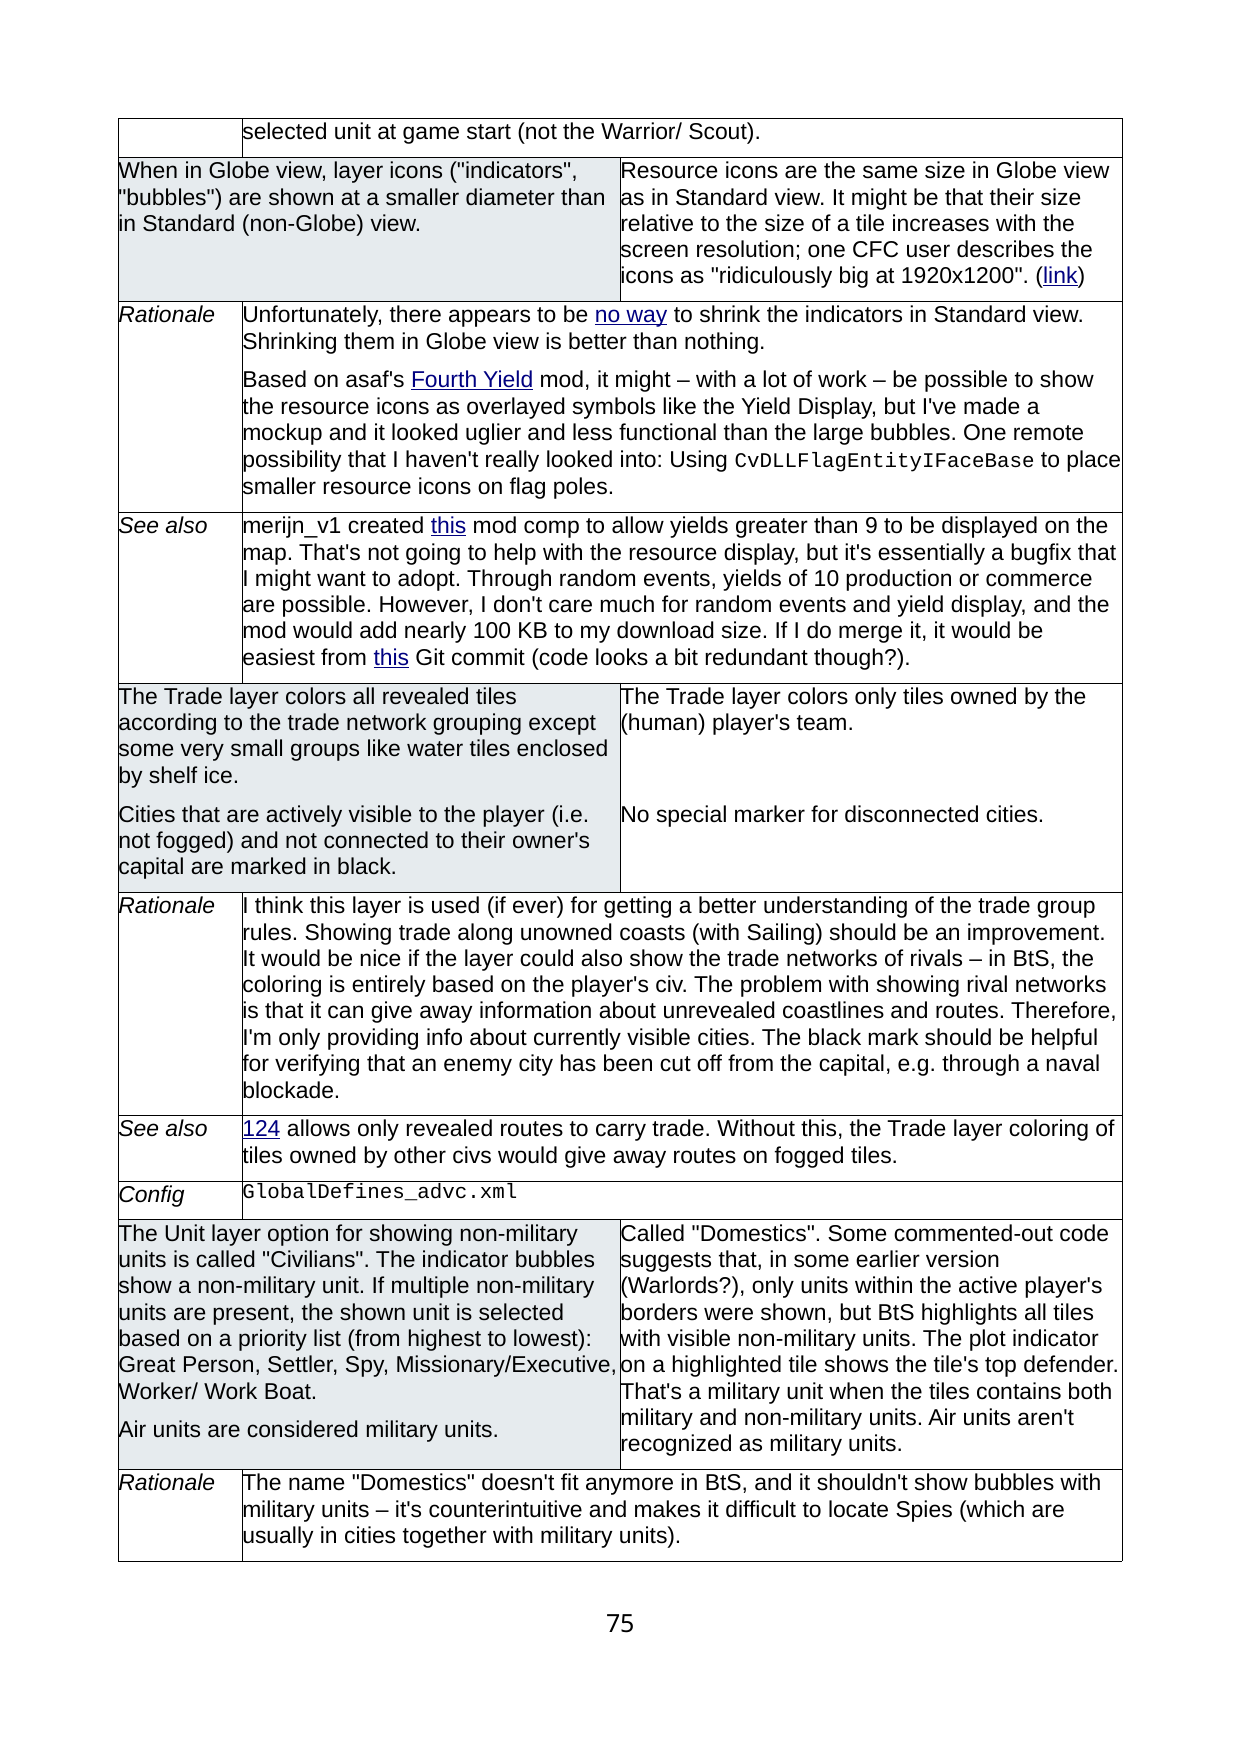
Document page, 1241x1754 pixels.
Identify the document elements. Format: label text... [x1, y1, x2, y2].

table_cell The Unit layer option for showing non-military units is called "Civilians". The indicator bubbles show a non-military unit. If multiple non-military units are present, the shown unit is selected based on a priority list (from highest to lowest): Great Person, Settler, Spy, Missionary/Executive, Worker/ Work Boat. Air units are considered military units. [119, 1220, 620, 1469]
table_cell See also [119, 1116, 242, 1181]
table_cell Resource icons are the same size in Globe view as in Standard view. It might be that their size relative to the size of a tile increases with the screen resolution; one CFC user describes the icons as "ridiculously big at 1920x1200". (link) [621, 158, 1122, 301]
table_cell The Trade layer colors all revealed tiles according to the trade network grouping except some very small groups like water tiles enclosed by shelf ice. Cities that are actively visible to the player (i.e. not fogged) and not connected to their owner's capital are marked in black. [119, 684, 620, 892]
table_cell [119, 119, 242, 157]
table_cell Rationale [119, 893, 242, 1115]
table_cell merijn_v1 created this mod comp to allow yields greater than 9 to be displayed on the map. That's not going to help with the resource display, but it's essentially a bugfix that I might want to adopt. Through random events, yields of 10 production or commerce are possible. However, I don't care much for random events and yield display, and the mod would add nearly 100 KB to my download size. If I do merge it, it would be easiest from this Git commit (code looks a bit redundant though?). [243, 513, 1122, 683]
table_cell When in Globe view, layer icons ("indicators", "bubbles") are shown at a smaller diameter than in Standard (non-Globe) view. [119, 158, 620, 301]
table_cell 124 allows only revealed routes to carry trade. Without this, the Trade layer coloring of tiles owned by other civs would give away routes on fogged tiles. [243, 1116, 1122, 1181]
table_cell Unfortunately, there appears to be no way to shrink the indicators in Standard view. Shrinking them in Globe view is better than nothing. Based on asaf's Fourth Yield mod, it might – with a lot of work – be possible to show the resource icons as overlayed symbols like the Yield Display, but I've made a mockup and it looked uglier and less functional than the large bubbles. One remote possibility that I haven't really looked into: Using CvDLLFlagEntityIFaceBase to place smaller resource icons on flag poles. [243, 302, 1122, 512]
table_cell I think this layer is used (if ever) for getting a better understanding of the trade group rules. Showing trade along unowned coasts (with Sailing) should be an improvement. It would be nice if the layer could also show the trade networks of rivals – in BtS, the coloring is entirely based on the player's civ. The problem with showing rival networks is that it can give away information about unrevealed coastlines and routes. Therefore, I'm only providing info about currently visible cities. The black mark should be helpful for verifying that an enemy city has been cut off from the capital, e.g. through a naval blockade. [243, 893, 1122, 1115]
table_cell Rationale [119, 1470, 242, 1561]
table_cell See also [119, 513, 242, 683]
table_cell GlobalDefines_advc.xml [243, 1182, 1122, 1219]
table_cell Config [119, 1182, 242, 1219]
table_cell The name "Domestics" doesn't fit anymore in BtS, and it shouldn't show bubbles with military units – it's counterintuitive and makes it difficult to locate Spies (which are usually in cities together with military units). [243, 1470, 1122, 1561]
table_cell The Trade layer colors only tiles owned by the (human) player's team. No special marker for disconnected cities. [621, 684, 1122, 892]
table_cell selected unit at game start (not the Warrior/ Scout). [243, 119, 1122, 157]
table_cell Rationale [119, 302, 242, 512]
table_cell Called "Domestics". Some commented-out code suggests that, in some earlier version (Warlords?), only units within the active player's borders were shown, but BtS highlights all tiles with visible non-military units. The plot indicator on a highlighted tile shows the tile's top defender. That's a military unit when the tiles contains both military and non-military units. Air units aren't recognized as military units. [621, 1220, 1122, 1469]
